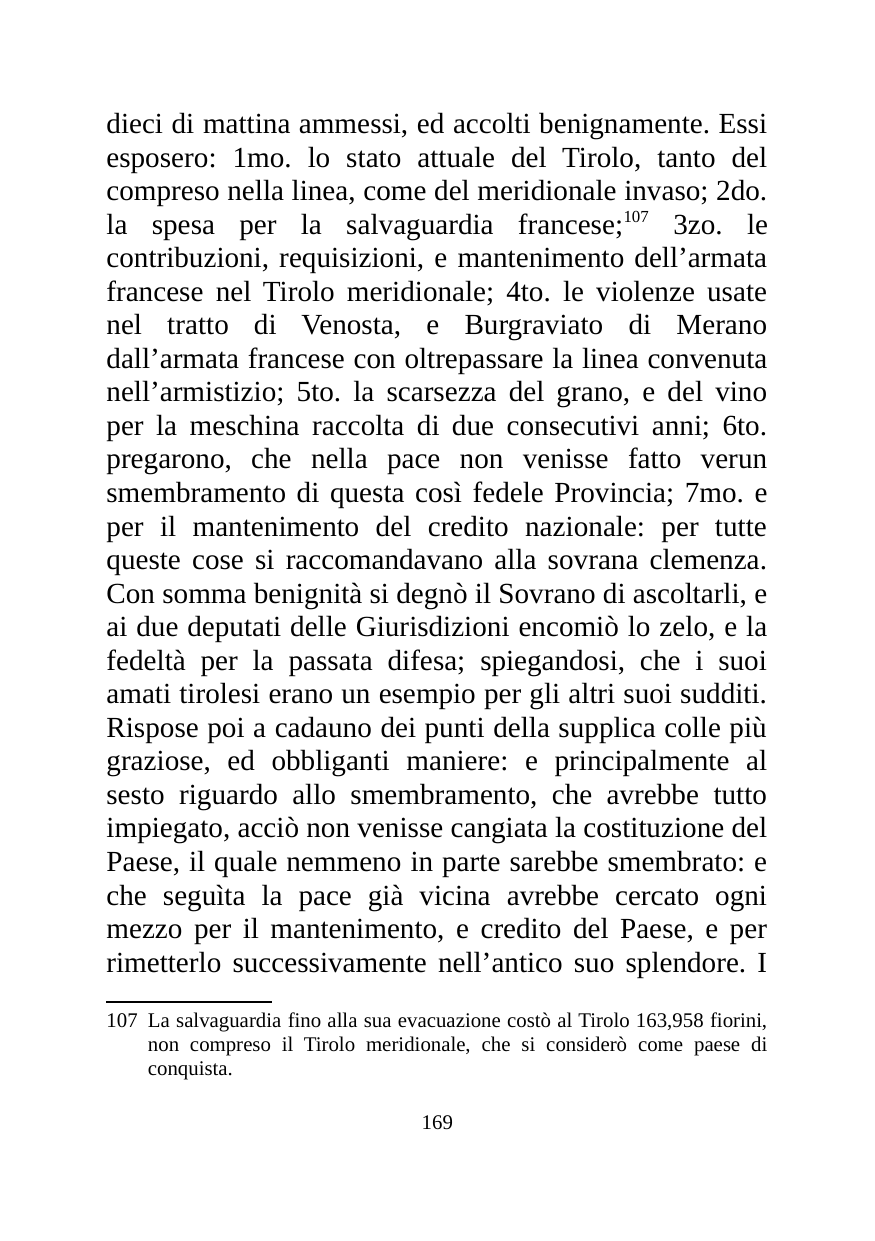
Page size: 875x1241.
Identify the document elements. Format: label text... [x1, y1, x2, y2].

text La salvaguardia fino alla sua evacuazione costò al Tirolo 163,958 fiorini, non compreso il Tirolo meridionale, che si considerò come paese di conquista. [106, 1008, 768, 1080]
text dieci di mattina ammessi, ed accolti benignamente. Essi esposero: 1mo. lo stato attuale del Tirolo, tanto del compreso nella linea, come del meridionale invaso; 2do. la spesa per la salvaguardia francese; 3zo. le contribuzioni, requisizioni, e mantenimento dell’armata francese nel Tirolo meridionale; 4to. le violenze usate nel tratto di Venosta, e Burgraviato di Merano dall’armata francese con oltrepassare la linea convenuta nell’armistizio; 5to. la scarsezza del grano, e del vino per la meschina raccolta di due consecutivi anni; 6to. pregarono, che nella pace non venisse fatto verun smembramento di questa così fedele Provincia; 7mo. e per il mantenimento del credito nazionale: per tutte queste cose si raccomandavano alla sovrana clemenza. Con somma benignità si degnò il Sovrano di ascoltarli, e ai due deputati delle Giurisdizioni encomiò lo zelo, e la fedeltà per la passata difesa; spiegandosi, che i suoi amati tirolesi erano un esempio per gli altri suoi sudditi. Rispose poi a cadauno dei punti della supplica colle più graziose, ed obbliganti maniere: e principalmente al sesto riguardo allo smembramento, che avrebbe tutto impiegato, acciò non venisse cangiata la costituzione del Paese, il quale nemmeno in parte sarebbe smembrato: e che seguìta la pace già vicina avrebbe cercato ogni mezzo per il mantenimento, e credito del Paese, e per rimetterlo successivamente nell’antico suo splendore. I [106, 106, 768, 978]
